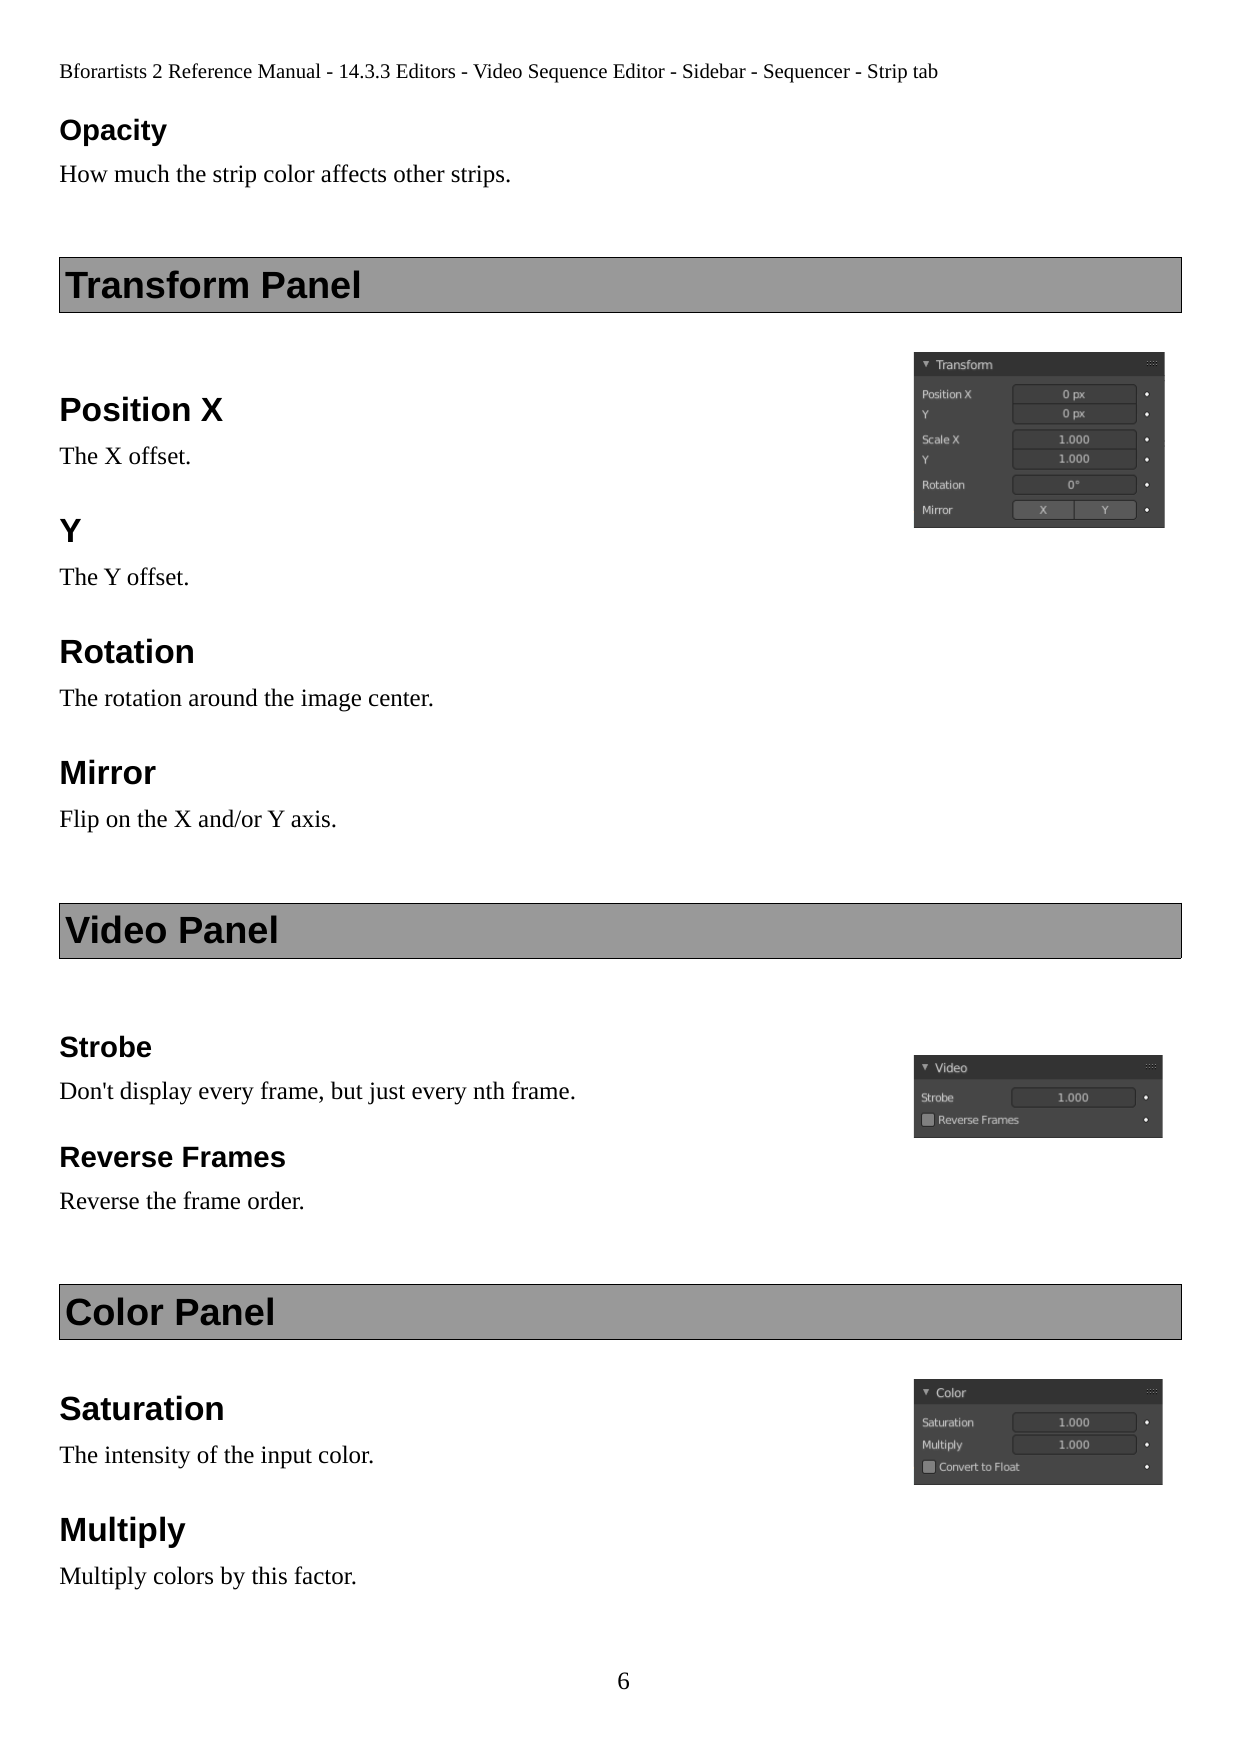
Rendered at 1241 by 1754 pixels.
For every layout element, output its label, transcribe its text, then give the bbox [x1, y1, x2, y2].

text [1165, 441, 1181, 470]
text The Y offset. [59, 562, 1181, 591]
text The intensity of the input color. [59, 1440, 913, 1469]
picture [913, 352, 1165, 528]
table_header Color Panel [60, 1285, 1181, 1339]
table_header Video Panel [60, 904, 1181, 958]
subtitle Multiply [59, 1510, 1181, 1549]
text How much the strip color affects other strips. [59, 159, 1181, 188]
text The X offset. [59, 441, 913, 470]
subtitle [1165, 390, 1181, 429]
subtitle Strobe [59, 1030, 1181, 1063]
subtitle Reverse Frames [59, 1140, 1181, 1173]
picture [913, 1379, 1163, 1485]
subtitle Saturation [59, 1389, 913, 1428]
subtitle Opacity [59, 113, 1181, 146]
subtitle Position X [59, 390, 913, 429]
table_header Transform Panel [60, 258, 1181, 312]
text Don't display every frame, but just every nth frame. [59, 1076, 913, 1105]
text Multiply colors by this factor. [59, 1561, 1181, 1590]
subtitle [1163, 1389, 1181, 1428]
text Flip on the X and/or Y axis. [59, 804, 1181, 833]
text Reverse the frame order. [59, 1186, 1181, 1215]
text The rotation around the image center. [59, 683, 1181, 712]
subtitle Rotation [59, 632, 1181, 671]
picture [913, 1055, 1163, 1138]
subtitle Y [59, 511, 1181, 550]
subtitle Mirror [59, 753, 1181, 792]
